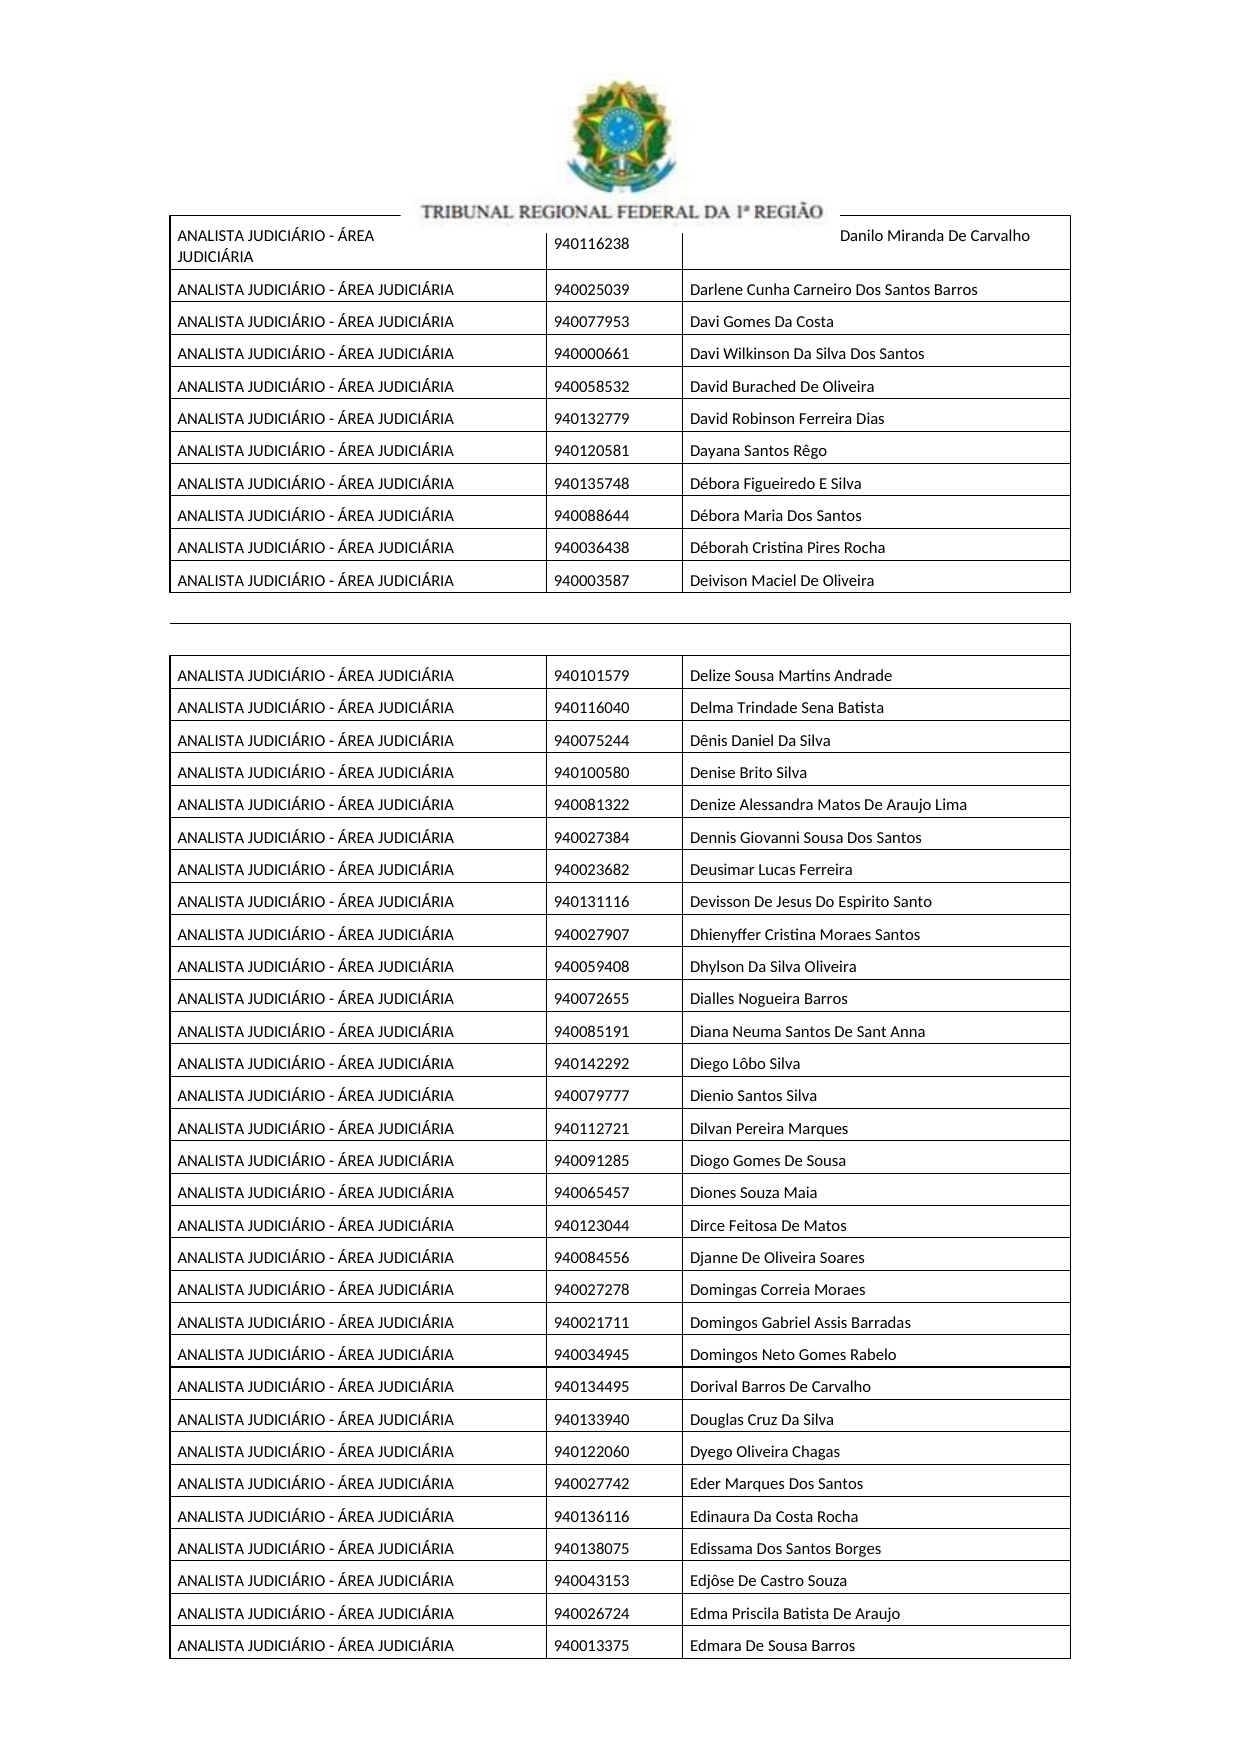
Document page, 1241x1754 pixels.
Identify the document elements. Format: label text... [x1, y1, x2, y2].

table_cell ANALISTA JUDICIÁRIO - ÁREA JUDICIÁRIA [171, 1465, 546, 1496]
table_cell ANALISTA JUDICIÁRIO - ÁREA JUDICIÁRIA [171, 753, 546, 784]
table_cell Delma Trindade Sena Batista [683, 689, 1070, 720]
table_cell 940136116 [547, 1497, 682, 1528]
table_cell ANALISTA JUDICIÁRIO - ÁREA JUDICIÁRIA [171, 335, 546, 366]
table_cell ANALISTA JUDICIÁRIO - ÁREA JUDICIÁRIA [171, 1594, 546, 1625]
table_cell 940138075 [547, 1529, 682, 1560]
table_cell 940075244 [547, 721, 682, 752]
table_cell Diogo Gomes De Sousa [683, 1141, 1070, 1172]
table_cell 940059408 [547, 947, 682, 978]
table_cell Diana Neuma Santos De Sant Anna [683, 1012, 1070, 1043]
table_cell ANALISTA JUDICIÁRIO - ÁREA JUDICIÁRIA [171, 1238, 546, 1269]
table_cell 940027278 [547, 1271, 682, 1302]
table_cell 940135748 [547, 464, 682, 495]
table_cell 940112721 [547, 1109, 682, 1140]
table_cell ANALISTA JUDICIÁRIO - ÁREA JUDICIÁRIA [171, 980, 546, 1011]
table_cell ANALISTA JUDICIÁRIO - ÁREA JUDICIÁRIA [171, 270, 546, 301]
table_cell ANALISTA JUDICIÁRIO - ÁREA JUDICIÁRIA [171, 302, 546, 333]
table_cell 940132779 [547, 399, 682, 431]
table_cell 940123044 [547, 1206, 682, 1237]
table_cell ANALISTA JUDICIÁRIO - ÁREA JUDICIÁRIA [171, 656, 546, 688]
table_cell 940133940 [547, 1400, 682, 1431]
table_cell ANALISTA JUDICIÁRIO - ÁREA JUDICIÁRIA [171, 1303, 546, 1334]
table_cell ANALISTA JUDICIÁRIO - ÁREA JUDICIÁRIA [171, 399, 546, 431]
table_cell 940084556 [547, 1238, 682, 1269]
table_cell Deusimar Lucas Ferreira [683, 850, 1070, 882]
table_cell ANALISTA JUDICIÁRIO - ÁREA JUDICIÁRIA [171, 561, 546, 592]
table_cell Darlene Cunha Carneiro Dos Santos Barros [683, 270, 1070, 301]
table_cell ANALISTA JUDICIÁRIO - ÁREA JUDICIÁRIA [171, 721, 546, 752]
table_cell 940058532 [547, 367, 682, 398]
table_cell Dienio Santos Silva [683, 1077, 1070, 1108]
table_cell 940043153 [547, 1561, 682, 1593]
table_cell ANALISTA JUDICIÁRIO - ÁREA JUDICIÁRIA [171, 689, 546, 720]
table_cell Edmara De Sousa Barros [683, 1626, 1070, 1657]
table_cell 940072655 [547, 980, 682, 1011]
table_cell Edjôse De Castro Souza [683, 1561, 1070, 1593]
table_cell 940101579 [547, 656, 682, 688]
table_cell 940079777 [547, 1077, 682, 1108]
table_cell Diego Lôbo Silva [683, 1044, 1070, 1076]
table_cell David Robinson Ferreira Dias [683, 399, 1070, 431]
table_cell 940122060 [547, 1432, 682, 1463]
table_cell ANALISTA JUDICIÁRIO - ÁREA JUDICIÁRIA [171, 1012, 546, 1043]
table_cell ANALISTA JUDICIÁRIO - ÁREA JUDICIÁRIA [171, 1141, 546, 1172]
table_cell 940034945 [547, 1335, 682, 1366]
table_cell ANALISTA JUDICIÁRIO - ÁREA JUDICIÁRIA [171, 1044, 546, 1076]
table_cell ANALISTA JUDICIÁRIO - ÁREA JUDICIÁRIA [171, 1271, 546, 1302]
table_cell ANALISTA JUDICIÁRIO - ÁREA JUDICIÁRIA [171, 1626, 546, 1657]
table_cell Devisson De Jesus Do Espirito Santo [683, 883, 1070, 914]
table_cell Débora Figueiredo E Silva [683, 464, 1070, 495]
table_cell 940088644 [547, 496, 682, 527]
table_cell Dhienyffer Cristina Moraes Santos [683, 915, 1070, 946]
table_cell ANALISTA JUDICIÁRIO - ÁREA JUDICIÁRIA [171, 1368, 546, 1399]
table_cell ANALISTA JUDICIÁRIO - ÁREA JUDICIÁRIA [171, 1400, 546, 1431]
table_cell Dhylson Da Silva Oliveira [683, 947, 1070, 978]
table_cell ANALISTA JUDICIÁRIO - ÁREA JUDICIÁRIA [171, 432, 546, 463]
table_cell 940081322 [547, 786, 682, 817]
table_cell ANALISTA JUDICIÁRIO - ÁREA JUDICIÁRIA [171, 786, 546, 817]
table_cell ANALISTA JUDICIÁRIO - ÁREA JUDICIÁRIA [171, 1497, 546, 1528]
table_cell Domingos Neto Gomes Rabelo [683, 1335, 1070, 1366]
table_cell 940027907 [547, 915, 682, 946]
table_cell 940036438 [547, 529, 682, 560]
table_cell Davi Gomes Da Costa [683, 302, 1070, 333]
table_cell ANALISTA JUDICIÁRIO - ÁREA JUDICIÁRIA [171, 367, 546, 398]
table_cell ANALISTA JUDICIÁRIO - ÁREA JUDICIÁRIA [171, 1206, 546, 1237]
table_header NOME [683, 624, 1070, 655]
table_cell Danilo Miranda De Carvalho [683, 216, 1070, 269]
table_cell ANALISTA JUDICIÁRIO - ÁREA JUDICIÁRIA [171, 1561, 546, 1593]
table_cell Douglas Cruz Da Silva [683, 1400, 1070, 1431]
table_cell ANALISTA JUDICIÁRIO - ÁREA JUDICIÁRIA [171, 216, 546, 269]
table_cell 940065457 [547, 1174, 682, 1205]
table_cell ANALISTA JUDICIÁRIO - ÁREA JUDICIÁRIA [171, 1077, 546, 1108]
table_cell 940120581 [547, 432, 682, 463]
table_cell ANALISTA JUDICIÁRIO - ÁREA JUDICIÁRIA [171, 818, 546, 849]
table_cell Dilvan Pereira Marques [683, 1109, 1070, 1140]
table_cell 940091285 [547, 1141, 682, 1172]
table_cell ANALISTA JUDICIÁRIO - ÁREA JUDICIÁRIA [171, 915, 546, 946]
table_cell Edinaura Da Costa Rocha [683, 1497, 1070, 1528]
table_cell ANALISTA JUDICIÁRIO - ÁREA JUDICIÁRIA [171, 947, 546, 978]
table_cell ANALISTA JUDICIÁRIO - ÁREA JUDICIÁRIA [171, 883, 546, 914]
table_cell 940100580 [547, 753, 682, 784]
table_cell ANALISTA JUDICIÁRIO - ÁREA JUDICIÁRIA [171, 496, 546, 527]
table_cell 940027742 [547, 1465, 682, 1496]
table_cell Eder Marques Dos Santos [683, 1465, 1070, 1496]
table_cell ANALISTA JUDICIÁRIO - ÁREA JUDICIÁRIA [171, 1109, 546, 1140]
table_header CARGO [170, 624, 546, 655]
table_header INSCRIÇÃO [546, 624, 683, 655]
table_cell Deivison Maciel De Oliveira [683, 561, 1070, 592]
table_cell Denise Brito Silva [683, 753, 1070, 784]
table_cell David Burached De Oliveira [683, 367, 1070, 398]
table_cell ANALISTA JUDICIÁRIO - ÁREA JUDICIÁRIA [171, 1529, 546, 1560]
table_cell Denize Alessandra Matos De Araujo Lima [683, 786, 1070, 817]
table_cell Davi Wilkinson Da Silva Dos Santos [683, 335, 1070, 366]
table_cell Domingas Correia Moraes [683, 1271, 1070, 1302]
table_cell ANALISTA JUDICIÁRIO - ÁREA JUDICIÁRIA [171, 464, 546, 495]
table_cell Edissama Dos Santos Borges [683, 1529, 1070, 1560]
table_cell 940026724 [547, 1594, 682, 1625]
table_cell 940142292 [547, 1044, 682, 1076]
table_cell Dyego Oliveira Chagas [683, 1432, 1070, 1463]
table_cell 940134495 [547, 1368, 682, 1399]
table_cell ANALISTA JUDICIÁRIO - ÁREA JUDICIÁRIA [171, 529, 546, 560]
table_cell Domingos Gabriel Assis Barradas [683, 1303, 1070, 1334]
table_cell 940116040 [547, 689, 682, 720]
table_cell Djanne De Oliveira Soares [683, 1238, 1070, 1269]
table_cell Dayana Santos Rêgo [683, 432, 1070, 463]
table_cell Dialles Nogueira Barros [683, 980, 1070, 1011]
table_cell 940000661 [547, 335, 682, 366]
table_cell 940027384 [547, 818, 682, 849]
table_cell ANALISTA JUDICIÁRIO - ÁREA JUDICIÁRIA [171, 1174, 546, 1205]
table_cell Edma Priscila Batista De Araujo [683, 1594, 1070, 1625]
table_cell 940116238 [547, 233, 682, 269]
table_cell 940131116 [547, 883, 682, 914]
table_cell ANALISTA JUDICIÁRIO - ÁREA JUDICIÁRIA [171, 850, 546, 882]
table_cell 940021711 [547, 1303, 682, 1334]
table_cell Delize Sousa Martins Andrade [683, 656, 1070, 688]
table_cell Déborah Cristina Pires Rocha [683, 529, 1070, 560]
table_cell 940085191 [547, 1012, 682, 1043]
table_cell Dirce Feitosa De Matos [683, 1206, 1070, 1237]
table_cell Débora Maria Dos Santos [683, 496, 1070, 527]
table_cell 940003587 [547, 561, 682, 592]
table_cell 940025039 [547, 270, 682, 301]
table_cell Diones Souza Maia [683, 1174, 1070, 1205]
table_cell 940023682 [547, 850, 682, 882]
table_cell ANALISTA JUDICIÁRIO - ÁREA JUDICIÁRIA [171, 1432, 546, 1463]
table_cell Dorival Barros De Carvalho [683, 1368, 1070, 1399]
table_cell Dennis Giovanni Sousa Dos Santos [683, 818, 1070, 849]
table_cell Dênis Daniel Da Silva [683, 721, 1070, 752]
table_cell 940077953 [547, 302, 682, 333]
table_cell ANALISTA JUDICIÁRIO - ÁREA JUDICIÁRIA [171, 1335, 546, 1366]
table_cell 940013375 [547, 1626, 682, 1657]
